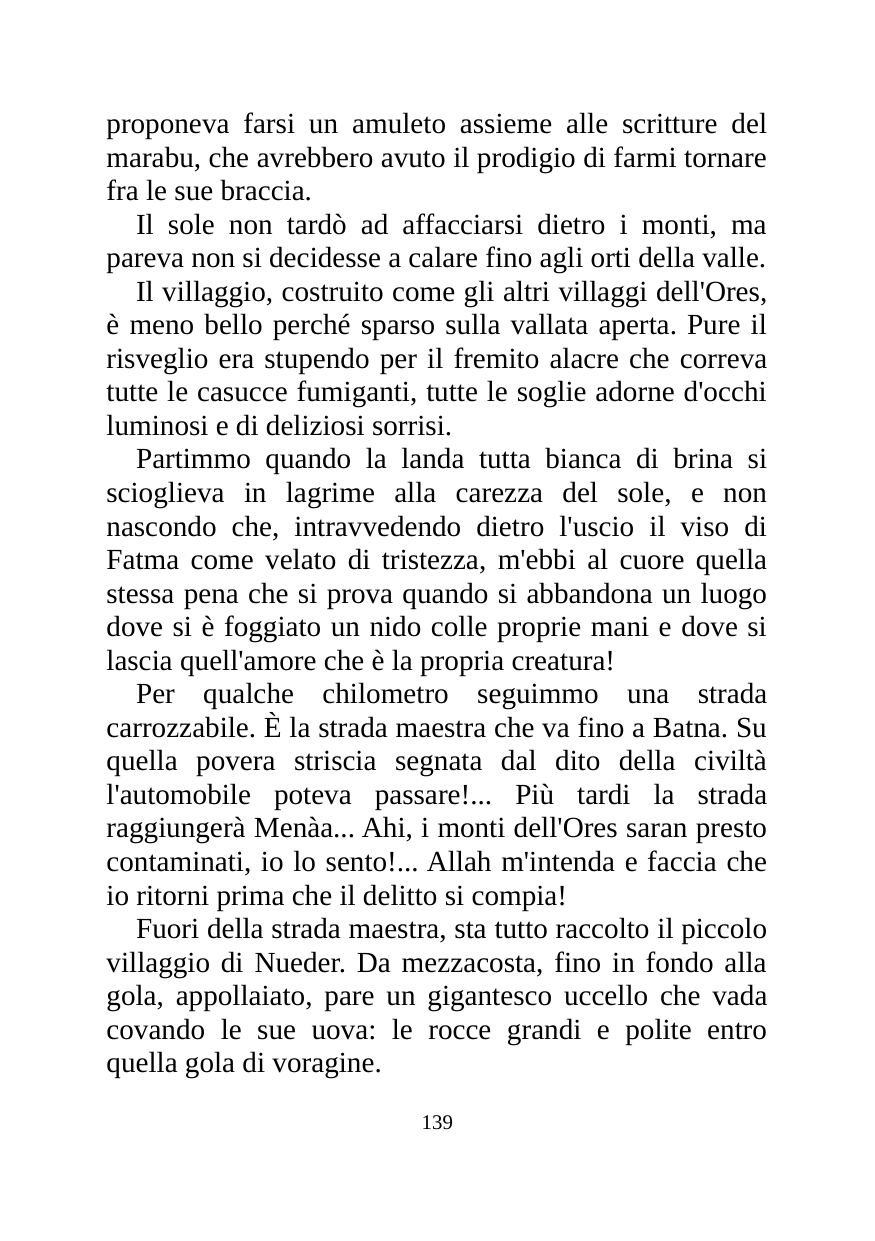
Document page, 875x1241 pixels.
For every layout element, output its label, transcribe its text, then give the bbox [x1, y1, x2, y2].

text Partimmo quando la landa tutta bianca di brina si scioglieva in lagrime alla carezza del sole, e non nascondo che, intravvedendo dietro l'uscio il viso di Fatma come velato di tristezza, m'ebbi al cuore quella stessa pena che si prova quando si abbandona un luogo dove si è foggiato un nido colle proprie mani e dove si lascia quell'amore che è la propria creatura! [106, 442, 768, 676]
text proponeva farsi un amuleto assieme alle scritture del marabu, che avrebbero avuto il prodigio di farmi tornare fra le sue braccia. [106, 106, 768, 207]
text Il sole non tardò ad affacciarsi dietro i monti, ma pareva non si decidesse a calare fino agli orti della valle. [106, 207, 768, 274]
text Il villaggio, costruito come gli altri villaggi dell'Ores, è meno bello perché sparso sulla vallata aperta. Pure il risveglio era stupendo per il fremito alacre che correva tutte le casucce fumiganti, tutte le soglie adorne d'occhi luminosi e di deliziosi sorrisi. [106, 274, 768, 442]
text Fuori della strada maestra, sta tutto raccolto il piccolo villaggio di Nueder. Da mezzacosta, fino in fondo alla gola, appollaiato, pare un gigantesco uccello che vada covando le sue uova: le rocce grandi e polite entro quella gola di voragine. [106, 911, 768, 1079]
text Per qualche chilometro seguimmo una strada carrozzabile. È la strada maestra che va fino a Batna. Su quella povera striscia segnata dal dito della civiltà l'automobile poteva passare!... Più tardi la strada raggiungerà Menàa... Ahi, i monti dell'Ores saran presto contaminati, io lo sento!... Allah m'intenda e faccia che io ritorni prima che il delitto si compia! [106, 676, 768, 911]
